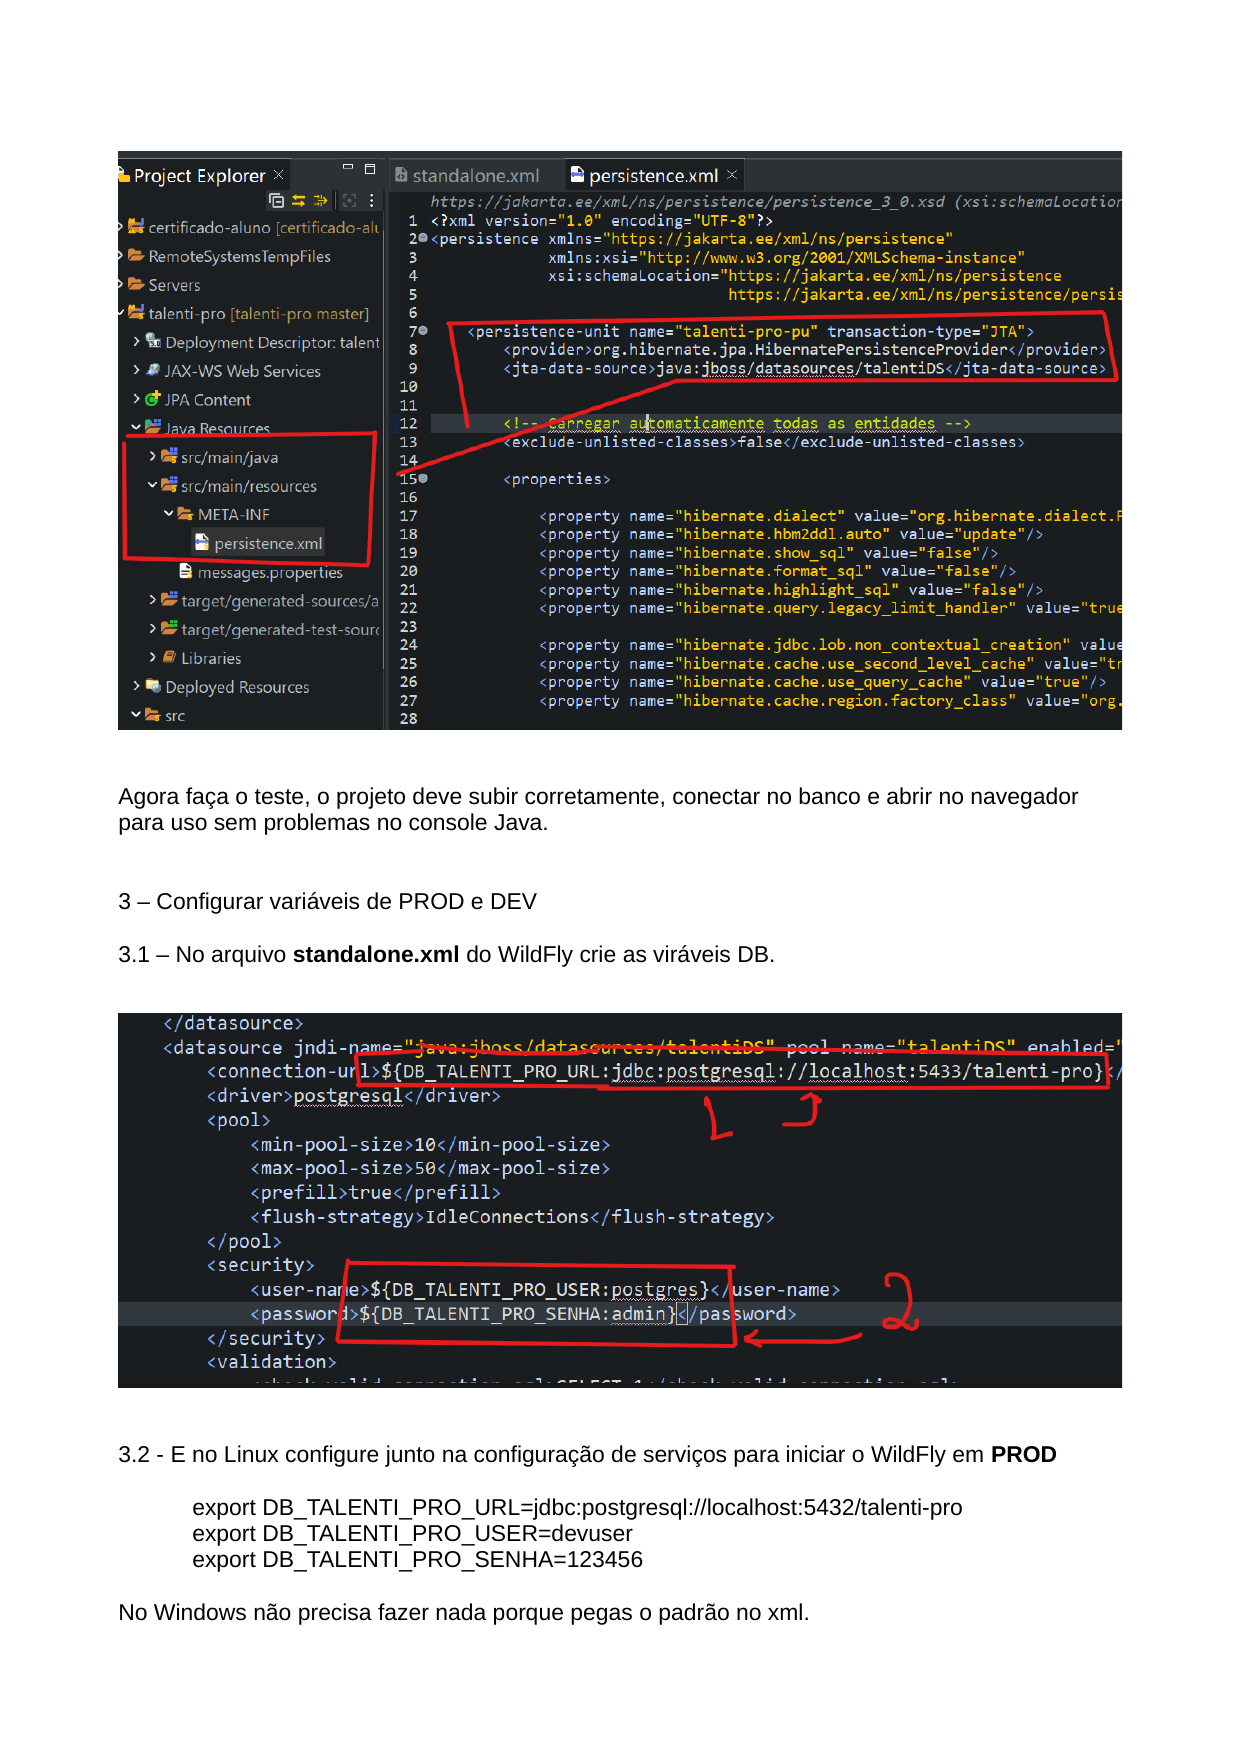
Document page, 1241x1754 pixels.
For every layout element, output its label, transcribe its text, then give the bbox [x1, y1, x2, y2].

picture [118, 1013, 1123, 1388]
text export DB_TALENTI_PRO_SENHA=123456 [192, 1546, 1122, 1572]
text 3.2 - E no Linux configure junto na configuração de serviços para iniciar o WildFly em PROD [118, 1441, 1122, 1467]
text 3 – Configurar variáveis de PROD e DEV [118, 888, 1122, 914]
picture [118, 151, 1123, 730]
text No Windows não precisa fazer nada porque pegas o padrão no xml. [118, 1599, 1122, 1625]
text Agora faça o teste, o projeto deve subir corretamente, conectar no banco e abrir no navegador para uso sem problemas no console Java. [118, 783, 1122, 835]
text export DB_TALENTI_PRO_URL=jdbc:postgresql://localhost:5432/talenti-pro [192, 1493, 1122, 1520]
text 3.1 – No arquivo standalone.xml do WildFly crie as viráveis DB. [118, 941, 1122, 967]
text export DB_TALENTI_PRO_USER=devuser [192, 1520, 1122, 1546]
